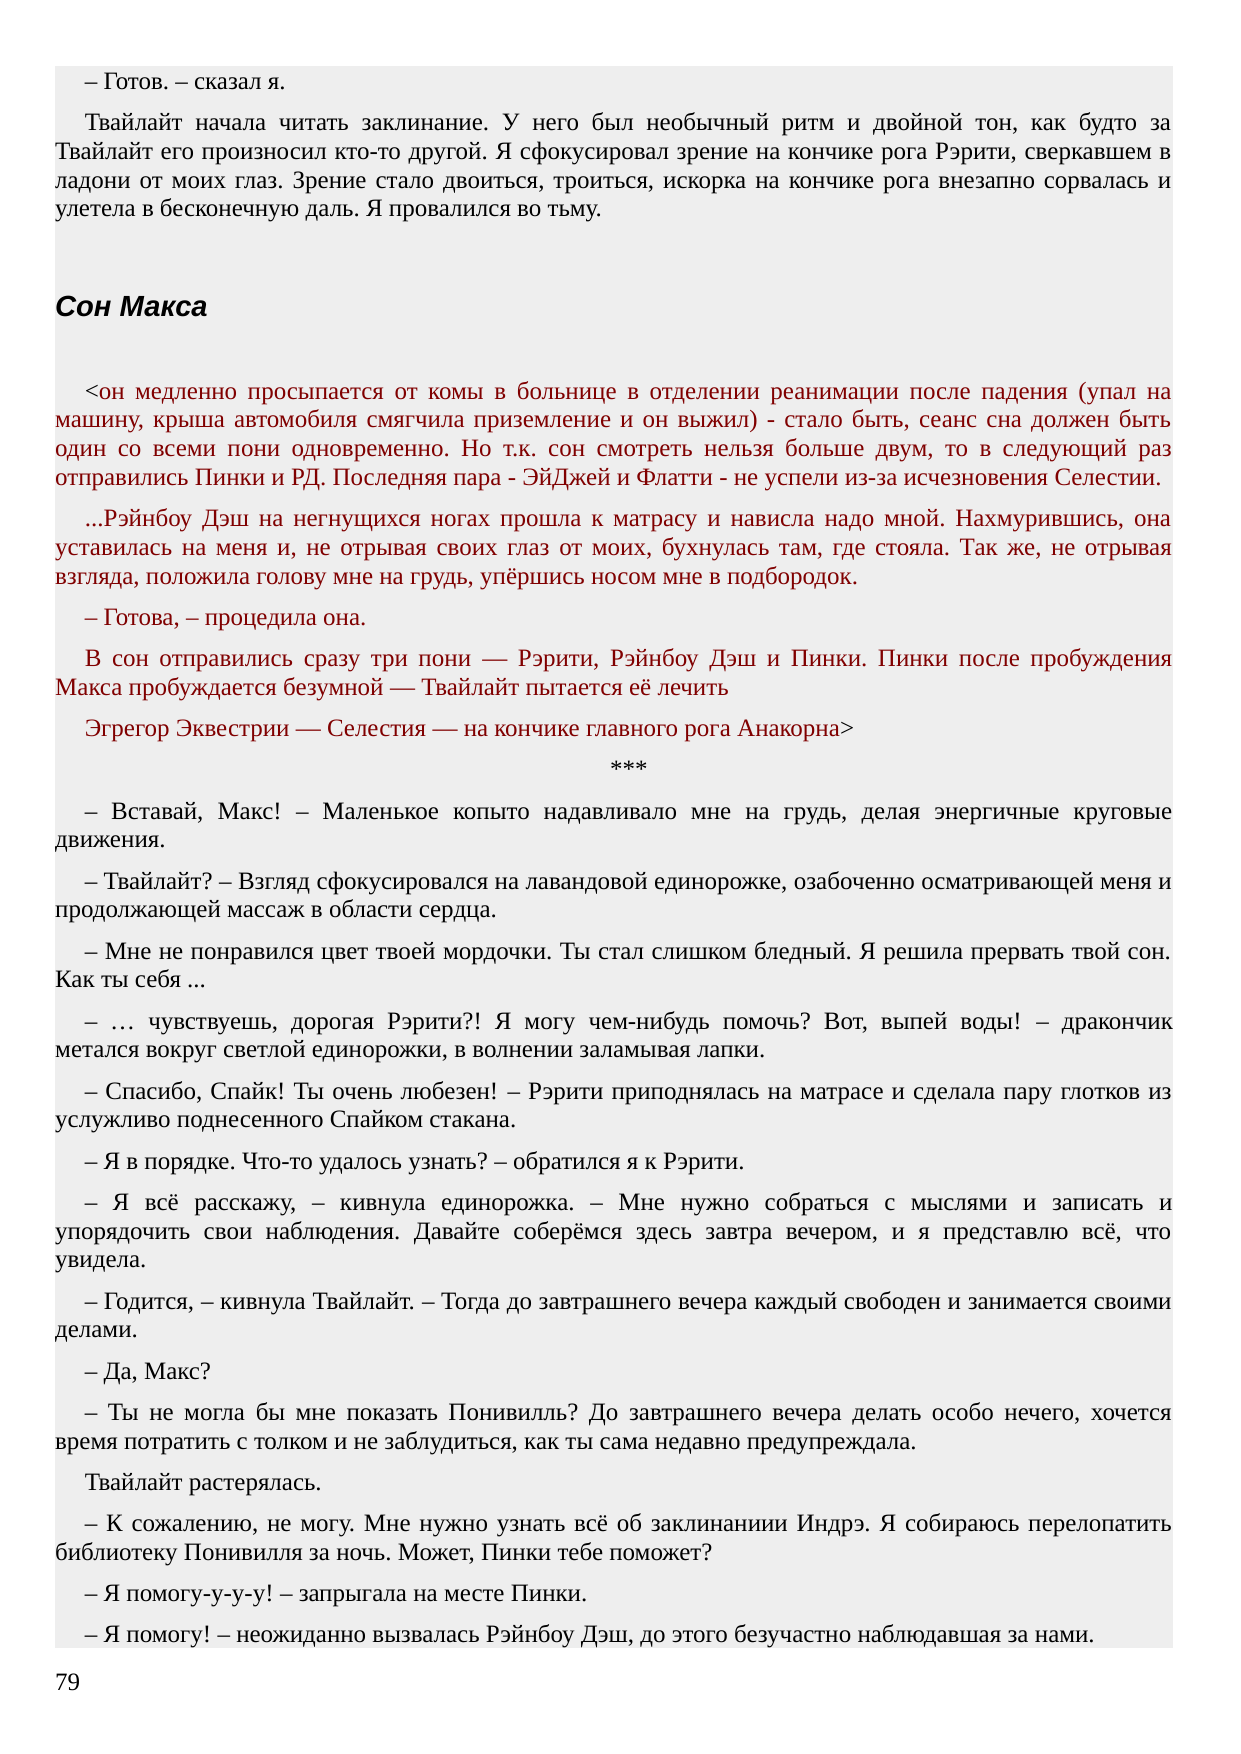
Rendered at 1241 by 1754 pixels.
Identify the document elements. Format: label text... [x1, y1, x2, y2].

text – Я помогу! – неожиданно вызвалась Рэйнбоу Дэш, до этого безучастно наблюдавшая за нами. [55, 1619, 1173, 1648]
text – Я всё расскажу, – кивнула единорожка. – Мне нужно собраться с мыслями и записать и упорядочить свои наблюдения. Давайте соберёмся здесь завтра вечером, и я представлю всё, что увидела. [55, 1187, 1173, 1273]
text – Я помогу-у-у-у! – запрыгала на месте Пинки. [55, 1578, 1173, 1607]
text – Готов. – сказал я. [55, 66, 1173, 95]
subtitle Сон Макса [55, 288, 1173, 322]
text – Я в порядке. Что-то удалось узнать? – обратился я к Рэрити. [55, 1146, 1173, 1174]
text – Готова, – процедила она. [55, 602, 1173, 631]
text – Ты не могла бы мне показать Понивилль? До завтрашнего вечера делать особо нечего, хочется время потратить с толком и не заблудиться, как ты сама недавно предупреждала. [55, 1397, 1173, 1454]
text – Мне не понравился цвет твоей мордочки. Ты стал слишком бледный. Я решила прервать твой сон. Как ты себя ... [55, 936, 1173, 993]
text – Вставай, Макс! – Маленькое копыто надавливало мне на грудь, делая энергичные круговые движения. [55, 796, 1173, 853]
text – Твайлайт? – Взгляд сфокусировался на лавандовой единорожке, озабоченно осматривающей меня и продолжающей массаж в области сердца. [55, 866, 1173, 923]
text Твайлайт растерялась. [55, 1467, 1173, 1496]
text <он медленно просыпается от комы в больнице в отделении реанимации после падения (упал на машину, крыша автомобиля смягчила приземление и он выжил) - стало быть, сеанс сна должен быть один со всеми пони одновременно. Но т.к. сон смотреть нельзя больше двум, то в следующий раз отправились Пинки и РД. Последняя пара - ЭйДжей и Флатти - не успели из-за исчезновения Селестии. [55, 376, 1173, 491]
text – Спасибо, Спайк! Ты очень любезен! – Рэрити приподнялась на матрасе и сделала пару глотков из услужливо поднесенного Спайком стакана. [55, 1076, 1173, 1133]
text Эгрегор Эквестрии — Селестия — на кончике главного рога Анакорна> [55, 713, 1173, 742]
text – … чувствуешь, дорогая Рэрити?! Я могу чем-нибудь помочь? Вот, выпей воды! – дракончик метался вокруг светлой единорожки, в волнении заламывая лапки. [55, 1006, 1173, 1063]
text Твайлайт начала читать заклинание. У него был необычный ритм и двойной тон, как будто за Твайлайт его произносил кто-то другой. Я сфокусировал зрение на кончике рога Рэрити, сверкавшем в ладони от моих глаз. Зрение стало двоиться, троиться, искорка на кончике рога внезапно сорвалась и улетела в бесконечную даль. Я провалился во тьму. [55, 107, 1173, 222]
text ...Рэйнбоу Дэш на негнущихся ногах прошла к матрасу и нависла надо мной. Нахмурившись, она уставилась на меня и, не отрывая своих глаз от моих, бухнулась там, где стояла. Так же, не отрывая взгляда, положила голову мне на грудь, упёршись носом мне в подбородок. [55, 503, 1173, 589]
text *** [55, 754, 1173, 783]
text – Да, Макс? [55, 1356, 1173, 1384]
text – К сожалению, не могу. Мне нужно узнать всё об заклинаниии Индрэ. Я собираюсь перелопатить библиотеку Понивилля за ночь. Может, Пинки тебе поможет? [55, 1508, 1173, 1566]
text В сон отправились сразу три пони — Рэрити, Рэйнбоу Дэш и Пинки. Пинки после пробуждения Макса пробуждается безумной — Твайлайт пытается её лечить [55, 643, 1173, 701]
text – Годится, – кивнула Твайлайт. – Тогда до завтрашнего вечера каждый свободен и занимается своими делами. [55, 1286, 1173, 1343]
